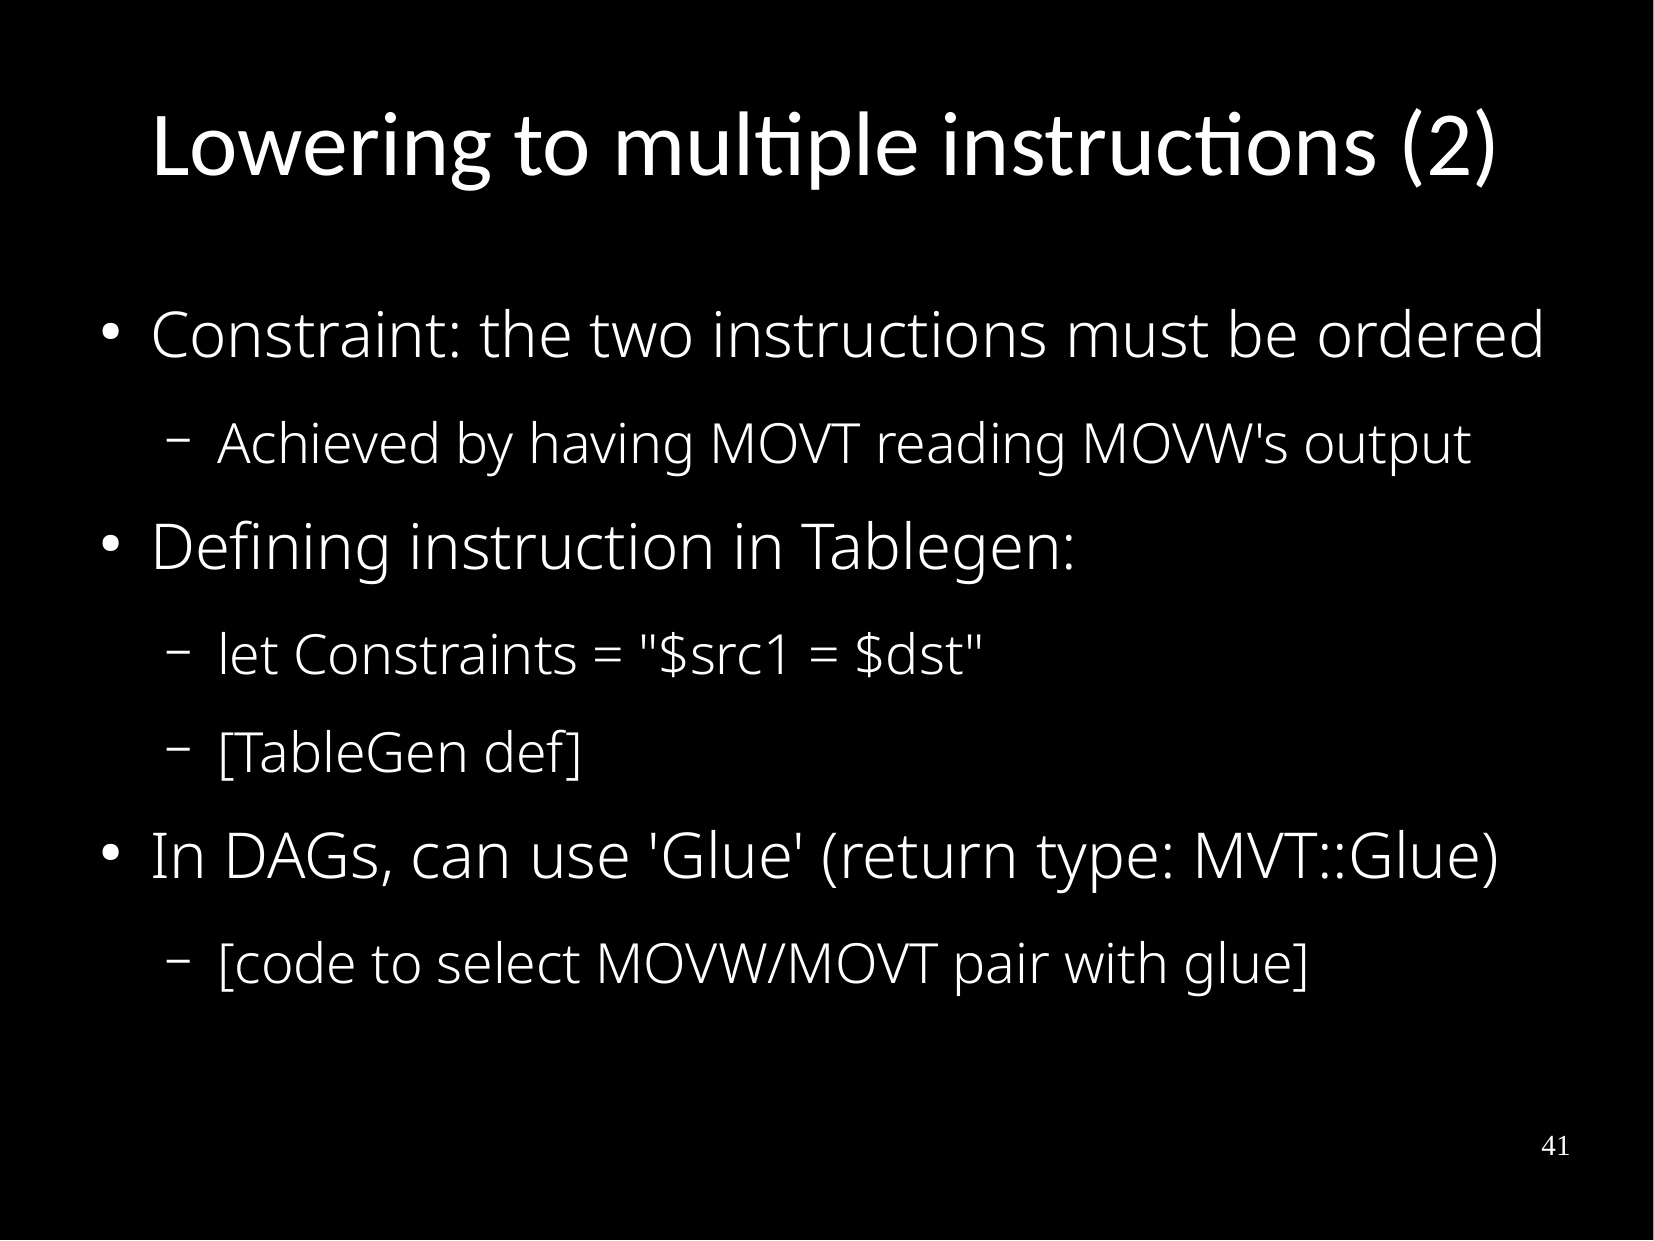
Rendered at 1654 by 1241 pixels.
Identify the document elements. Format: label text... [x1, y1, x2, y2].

title Lowering to multiple instructions (2) [82, 45, 1571, 261]
list Constraint: the two instructions must be ordered Achieved by having MOVT reading MOVW's output Defining instruction in Tablegen: let Constraints = "$src1 = $dst" [TableGen def] In DAGs, can use 'Glue' (return type: MVT::Glue) [code to select MOVW/MOVT pair with glue] [82, 290, 1571, 1010]
